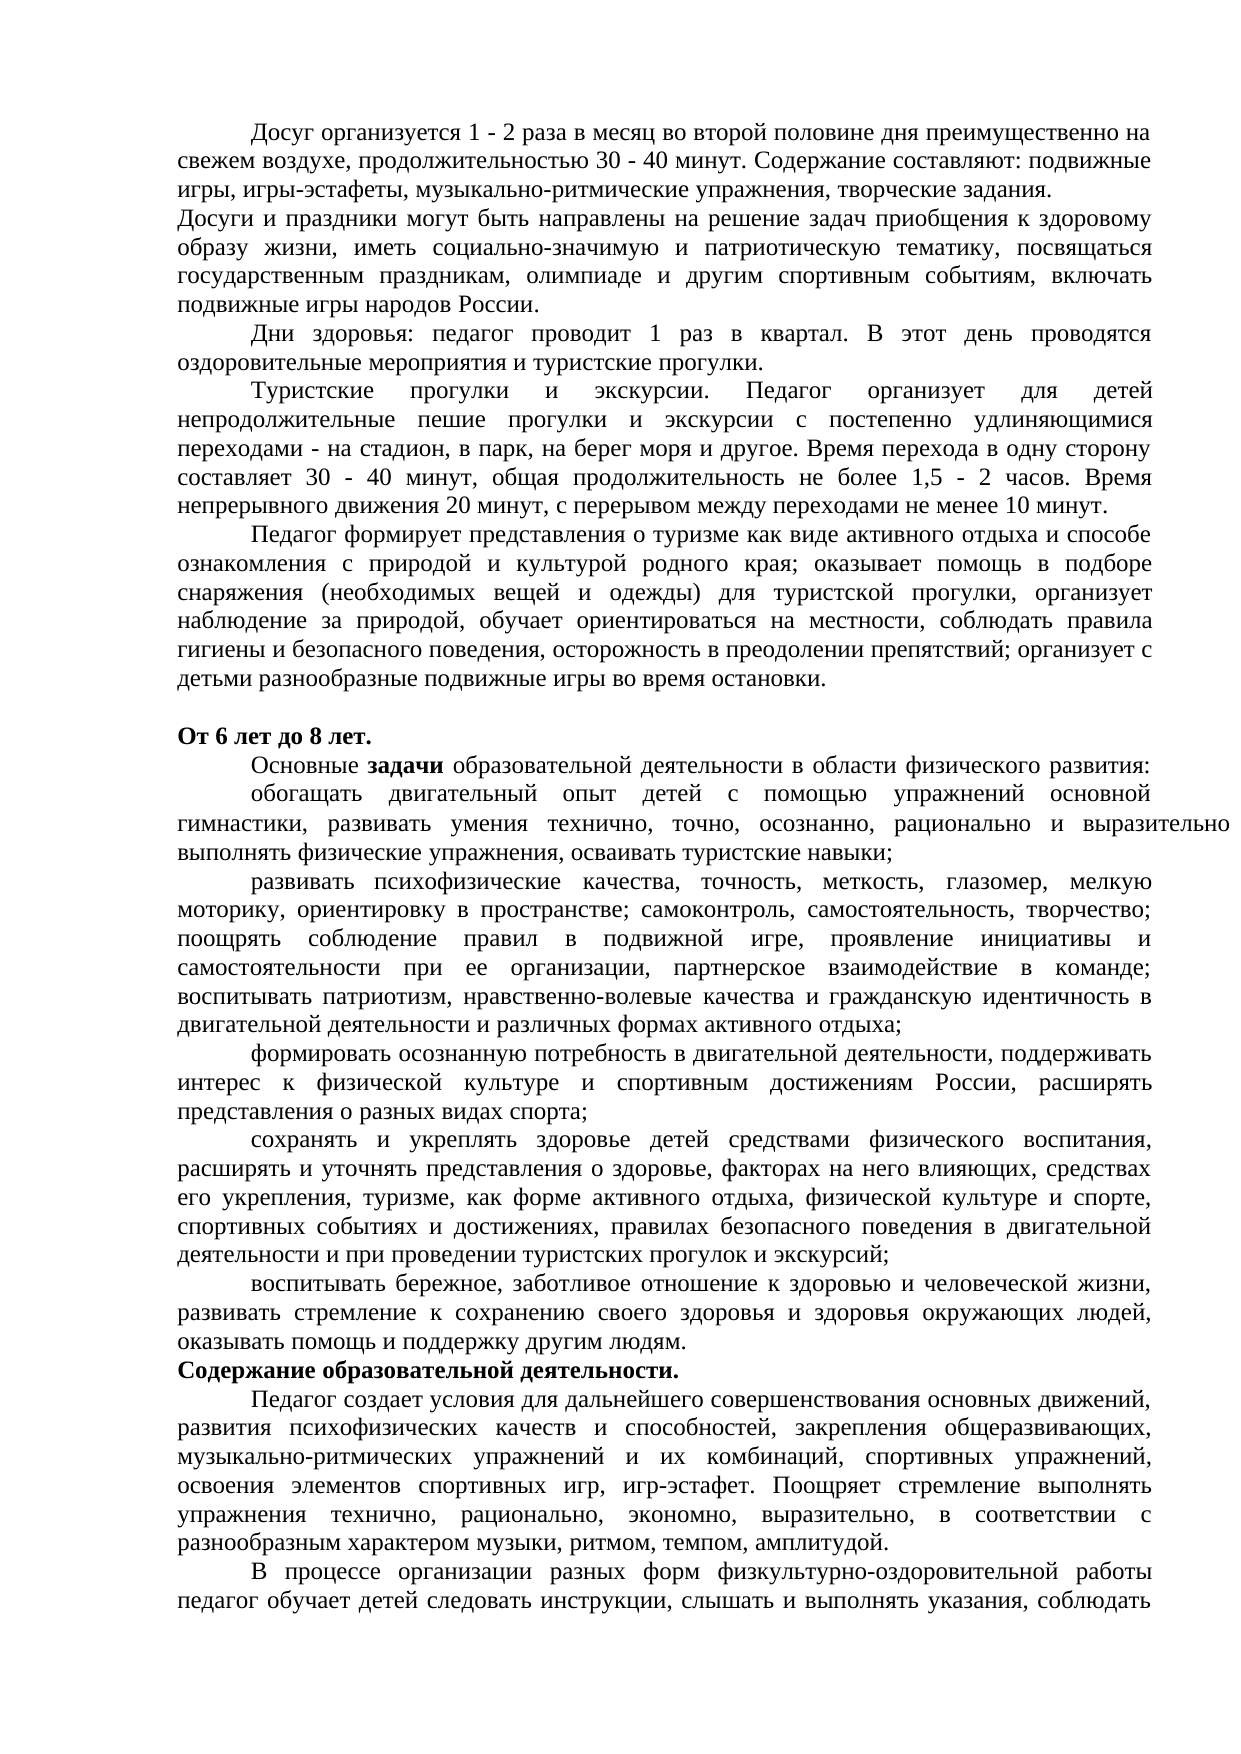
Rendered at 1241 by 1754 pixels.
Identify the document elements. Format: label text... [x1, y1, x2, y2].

subtitle Содержание образовательной деятельности. [177, 1355, 1230, 1384]
text воспитывать бережное, заботливое отношение к здоровью и человеческой жизни, развивать стремление к сохранению своего здоровья и здоровья окружающих людей, оказывать помощь и поддержку другим людям. [177, 1268, 1152, 1355]
text Досуг организуется 1 - 2 раза в месяц во второй половине дня преимущественно на свежем воздухе, продолжительностью 30 - 40 минут. Содержание составляют: подвижные игры, игры-эстафеты, музыкально-ритмические упражнения, творческие задания. [177, 117, 1152, 203]
text развивать психофизические качества, точность, меткость, глазомер, мелкую моторику, ориентировку в пространстве; самоконтроль, самостоятельность, творчество; поощрять соблюдение правил в подвижной игре, проявление инициативы и самостоятельности при ее организации, партнерское взаимодействие в команде; воспитывать патриотизм, нравственно-волевые качества и гражданскую идентичность в двигательной деятельности и различных формах активного отдыха; [177, 866, 1152, 1038]
text Педагог формирует представления о туризме как виде активного отдыха и способе ознакомления с природой и культурой родного края; оказывает помощь в подборе снаряжения (необходимых вещей и одежды) для туристской прогулки, организует наблюдение за природой, обучает ориентироваться на местности, соблюдать правила гигиены и безопасного поведения, осторожность в преодолении препятствий; организует с детьми разнообразные подвижные игры во время остановки. [177, 519, 1152, 692]
text формировать осознанную потребность в двигательной деятельности, поддерживать интерес к физической культуре и спортивным достижениям России, расширять представления о разных видах спорта; [177, 1038, 1152, 1124]
text гимнастики, развивать умения технично, точно, осознанно, рационально и выразительно выполнять физические упражнения, осваивать туристские навыки; [177, 808, 1230, 866]
text Педагог создает условия для дальнейшего совершенствования основных движений, развития психофизических качеств и способностей, закрепления общеразвивающих, музыкально-ритмических упражнений и их комбинаций, спортивных упражнений, освоения элементов спортивных игр, игр-эстафет. Поощряет стремление выполнять упражнения технично, рационально, экономно, выразительно, в соответствии с разнообразным характером музыки, ритмом, темпом, амплитудой. [177, 1384, 1152, 1556]
text Основные задачи образовательной деятельности в области физического развития: обогащать двигательный опыт детей с помощью упражнений основной [251, 750, 1151, 807]
text В процессе организации разных форм физкультурно-оздоровительной работы педагог обучает детей следовать инструкции, слышать и выполнять указания, соблюдать [177, 1556, 1152, 1614]
text сохранять и укреплять здоровье детей средствами физического воспитания, расширять и уточнять представления о здоровье, факторах на него влияющих, средствах его укрепления, туризме, как форме активного отдыха, физической культуре и спорте, спортивных событиях и достижениях, правилах безопасного поведения в двигательной деятельности и при проведении туристских прогулок и экскурсий; [177, 1124, 1152, 1268]
text Дни здоровья: педагог проводит 1 раз в квартал. В этот день проводятся оздоровительные мероприятия и туристские прогулки. [177, 318, 1152, 375]
subtitle От 6 лет до 8 лет. [177, 721, 1230, 750]
text Туристские прогулки и экскурсии. Педагог организует для детей непродолжительные пешие прогулки и экскурсии с постепенно удлиняющимися переходами - на стадион, в парк, на берег моря и другое. Время перехода в одну сторону составляет 30 - 40 минут, общая продолжительность не более 1,5 - 2 часов. Время непрерывного движения 20 минут, с перерывом между переходами не менее 10 минут. [177, 375, 1153, 519]
text Досуги и праздники могут быть направлены на решение задач приобщения к здоровому образу жизни, иметь социально-значимую и патриотическую тематику, посвящаться государственным праздникам, олимпиаде и другим спортивным событиям, включать подвижные игры народов России. [177, 203, 1152, 318]
